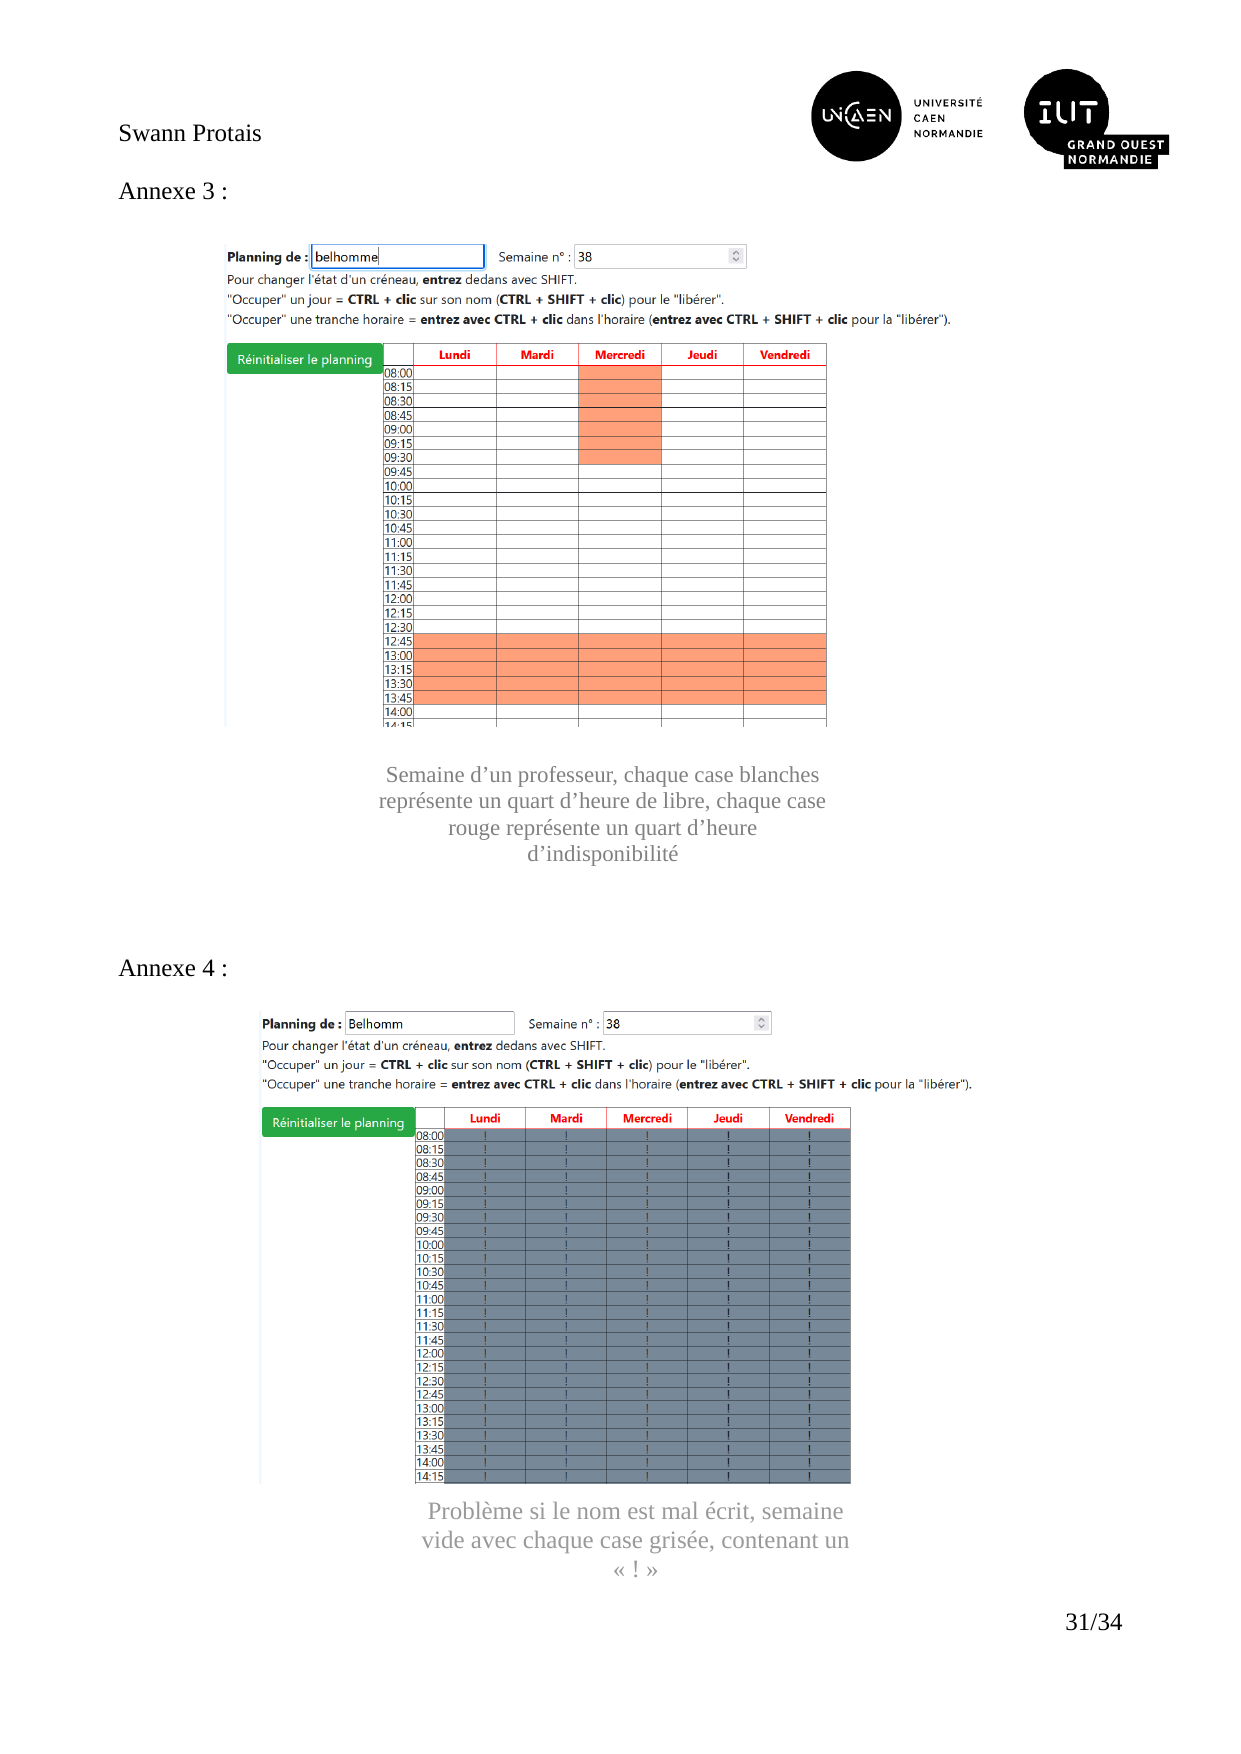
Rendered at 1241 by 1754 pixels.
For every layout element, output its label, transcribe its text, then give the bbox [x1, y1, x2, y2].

picture [800, 58, 993, 174]
picture [1001, 67, 1194, 175]
text Annexe 3 : [118, 176, 1122, 205]
picture [224, 244, 963, 727]
picture [259, 1011, 977, 1484]
text Annexe 4 : [118, 953, 1122, 981]
